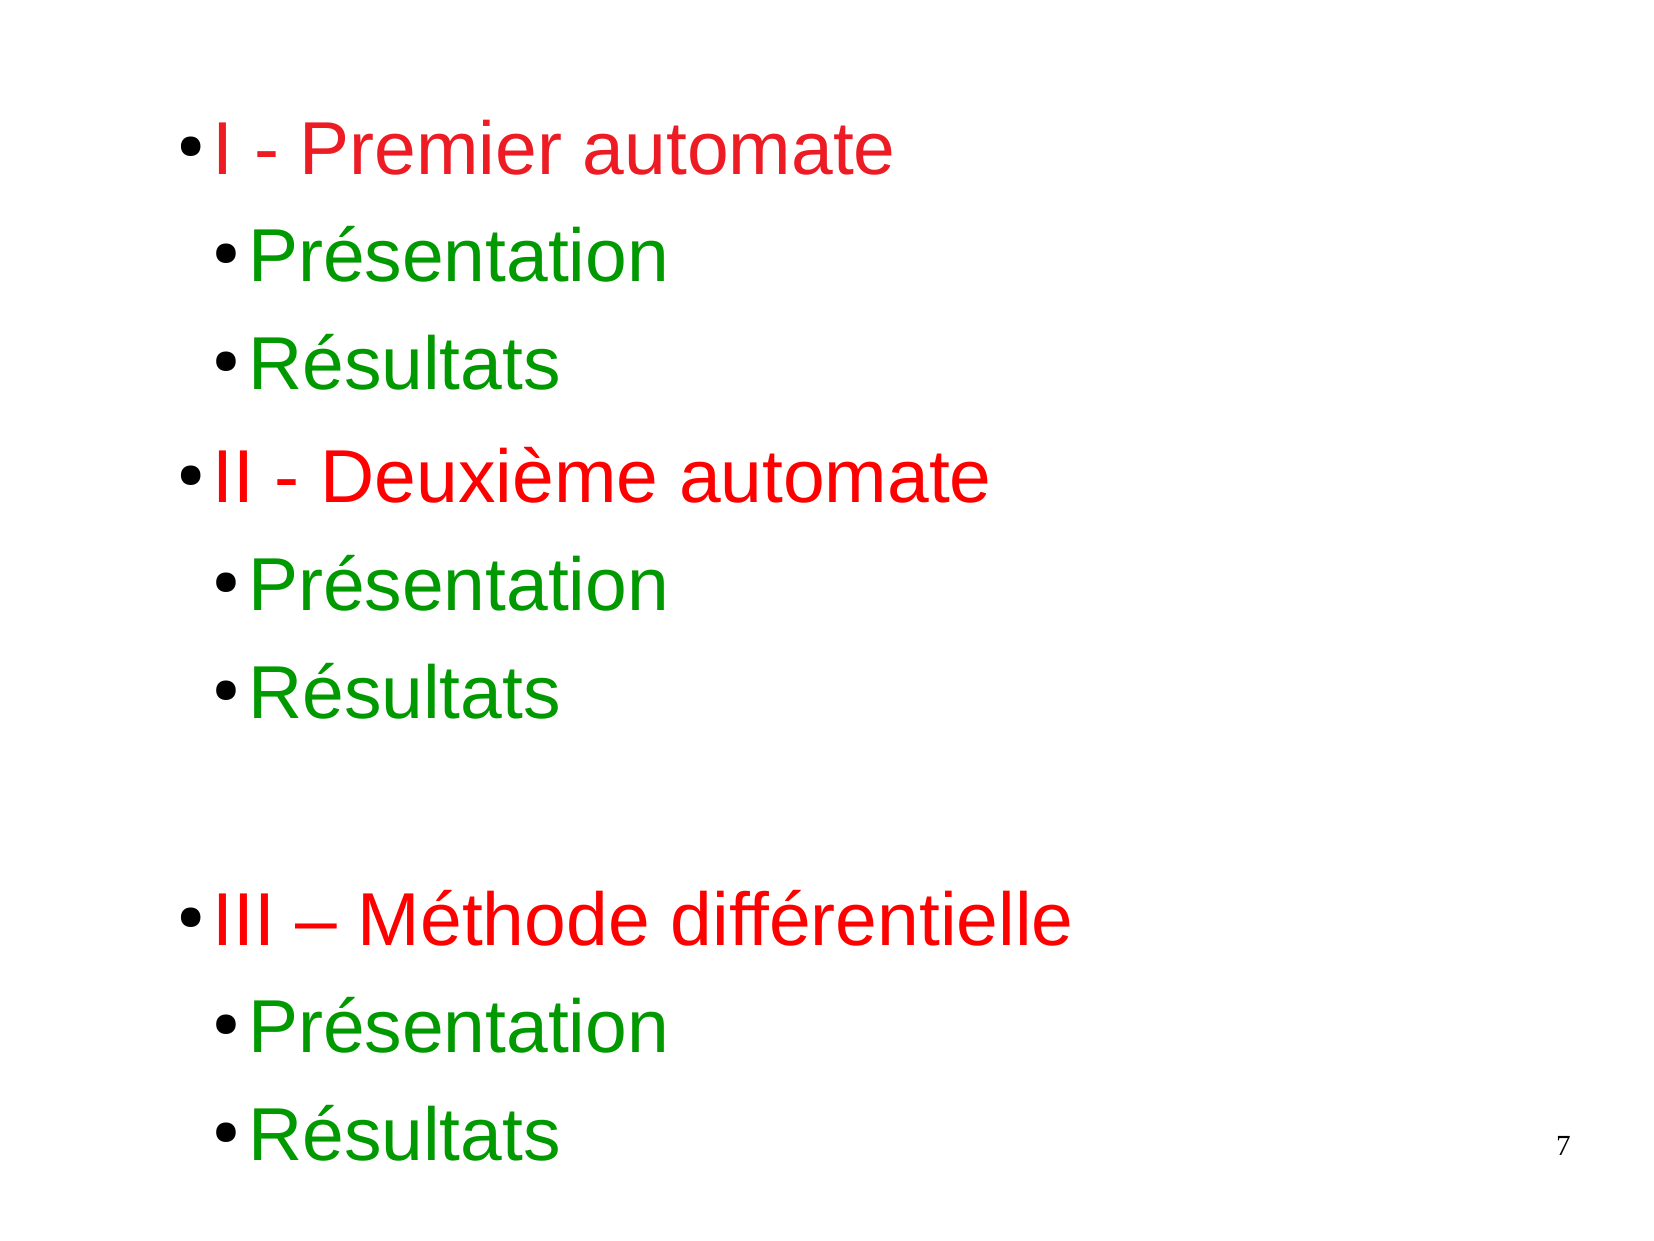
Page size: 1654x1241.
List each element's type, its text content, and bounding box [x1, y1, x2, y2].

list I - Premier automate Présentation Résultats II - Deuxième automate Présentation Résultats III – Méthode différentielle Présentation Résultats [177, 106, 1654, 1040]
